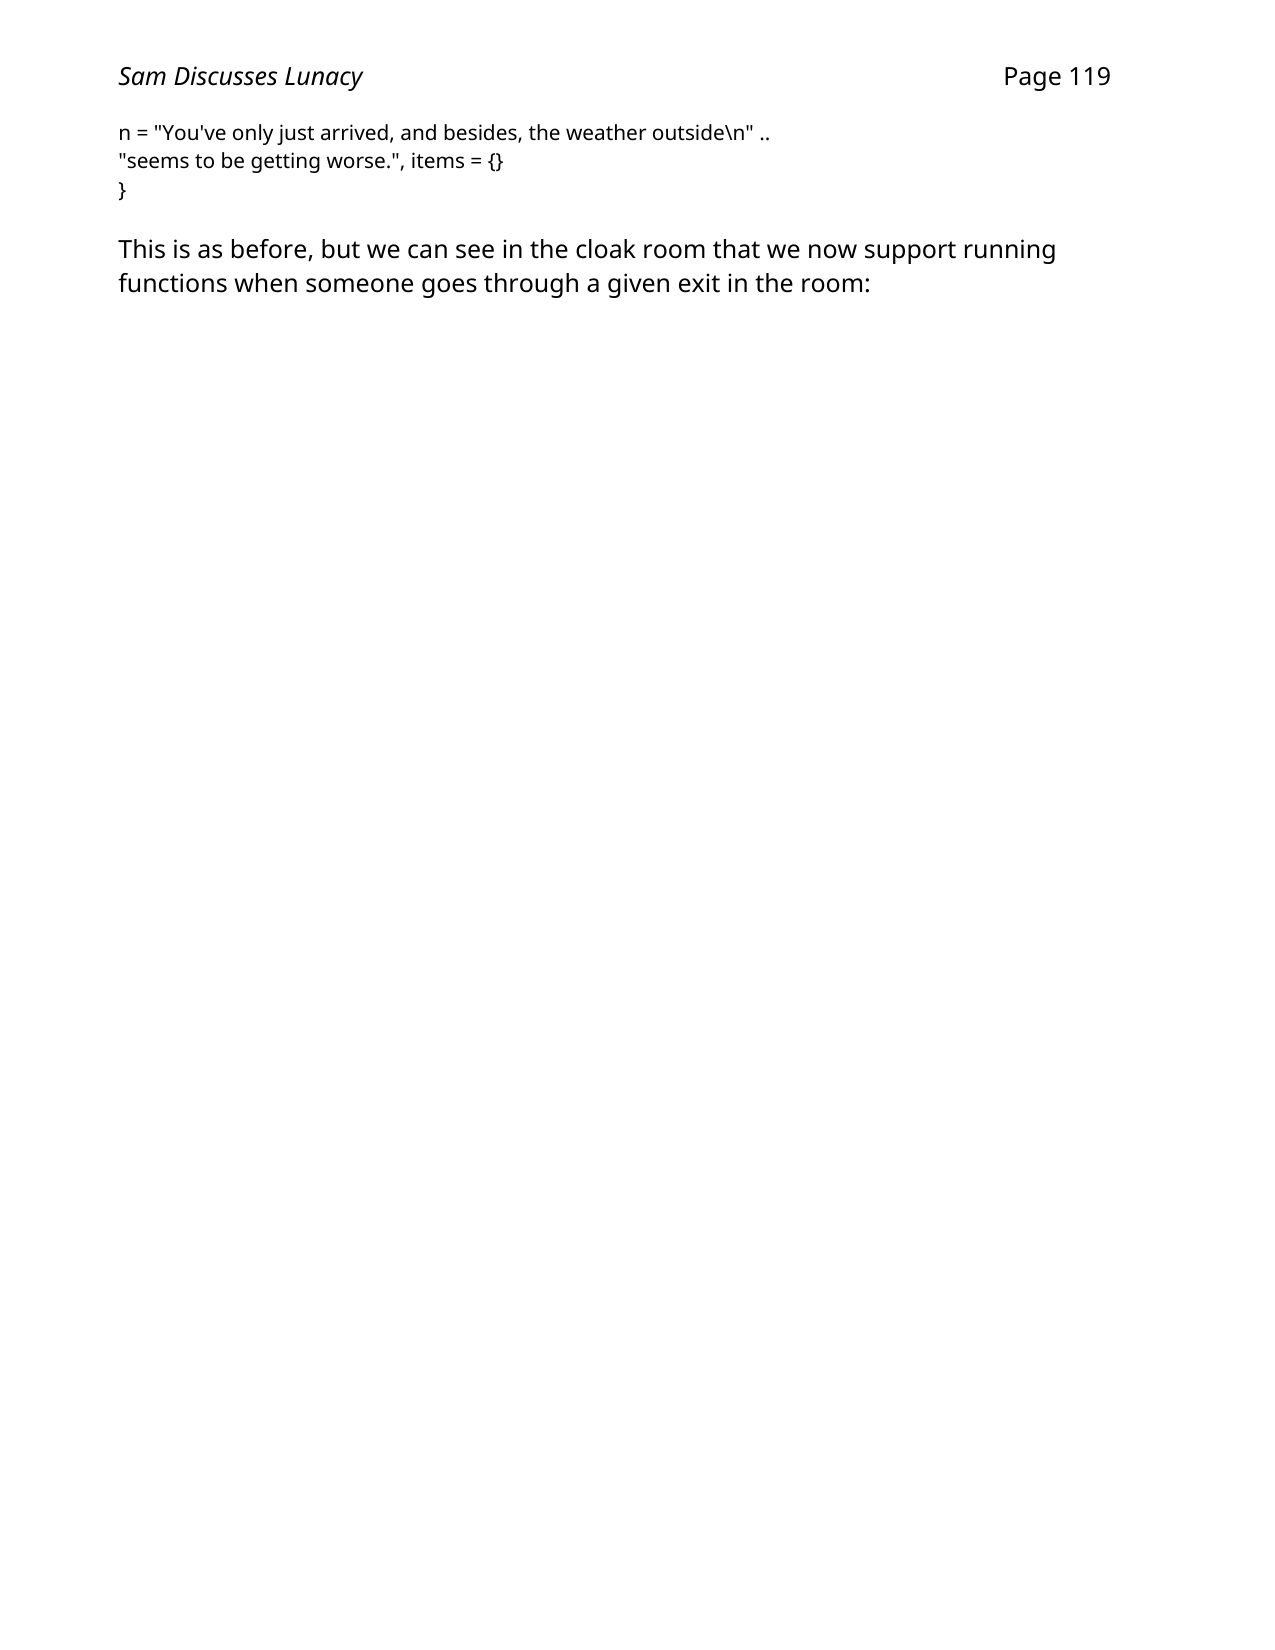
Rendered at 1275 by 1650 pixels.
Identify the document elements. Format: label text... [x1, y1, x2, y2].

text "seems to be getting worse.", items = {} [118, 146, 1157, 175]
text n = "You've only just arrived, and besides, the weather outside\n" .. [118, 118, 1157, 146]
text This is as before, but we can see in the cloak room that we now support running functions when someone goes through a given exit in the room: [118, 232, 1157, 300]
text } [118, 175, 1157, 203]
